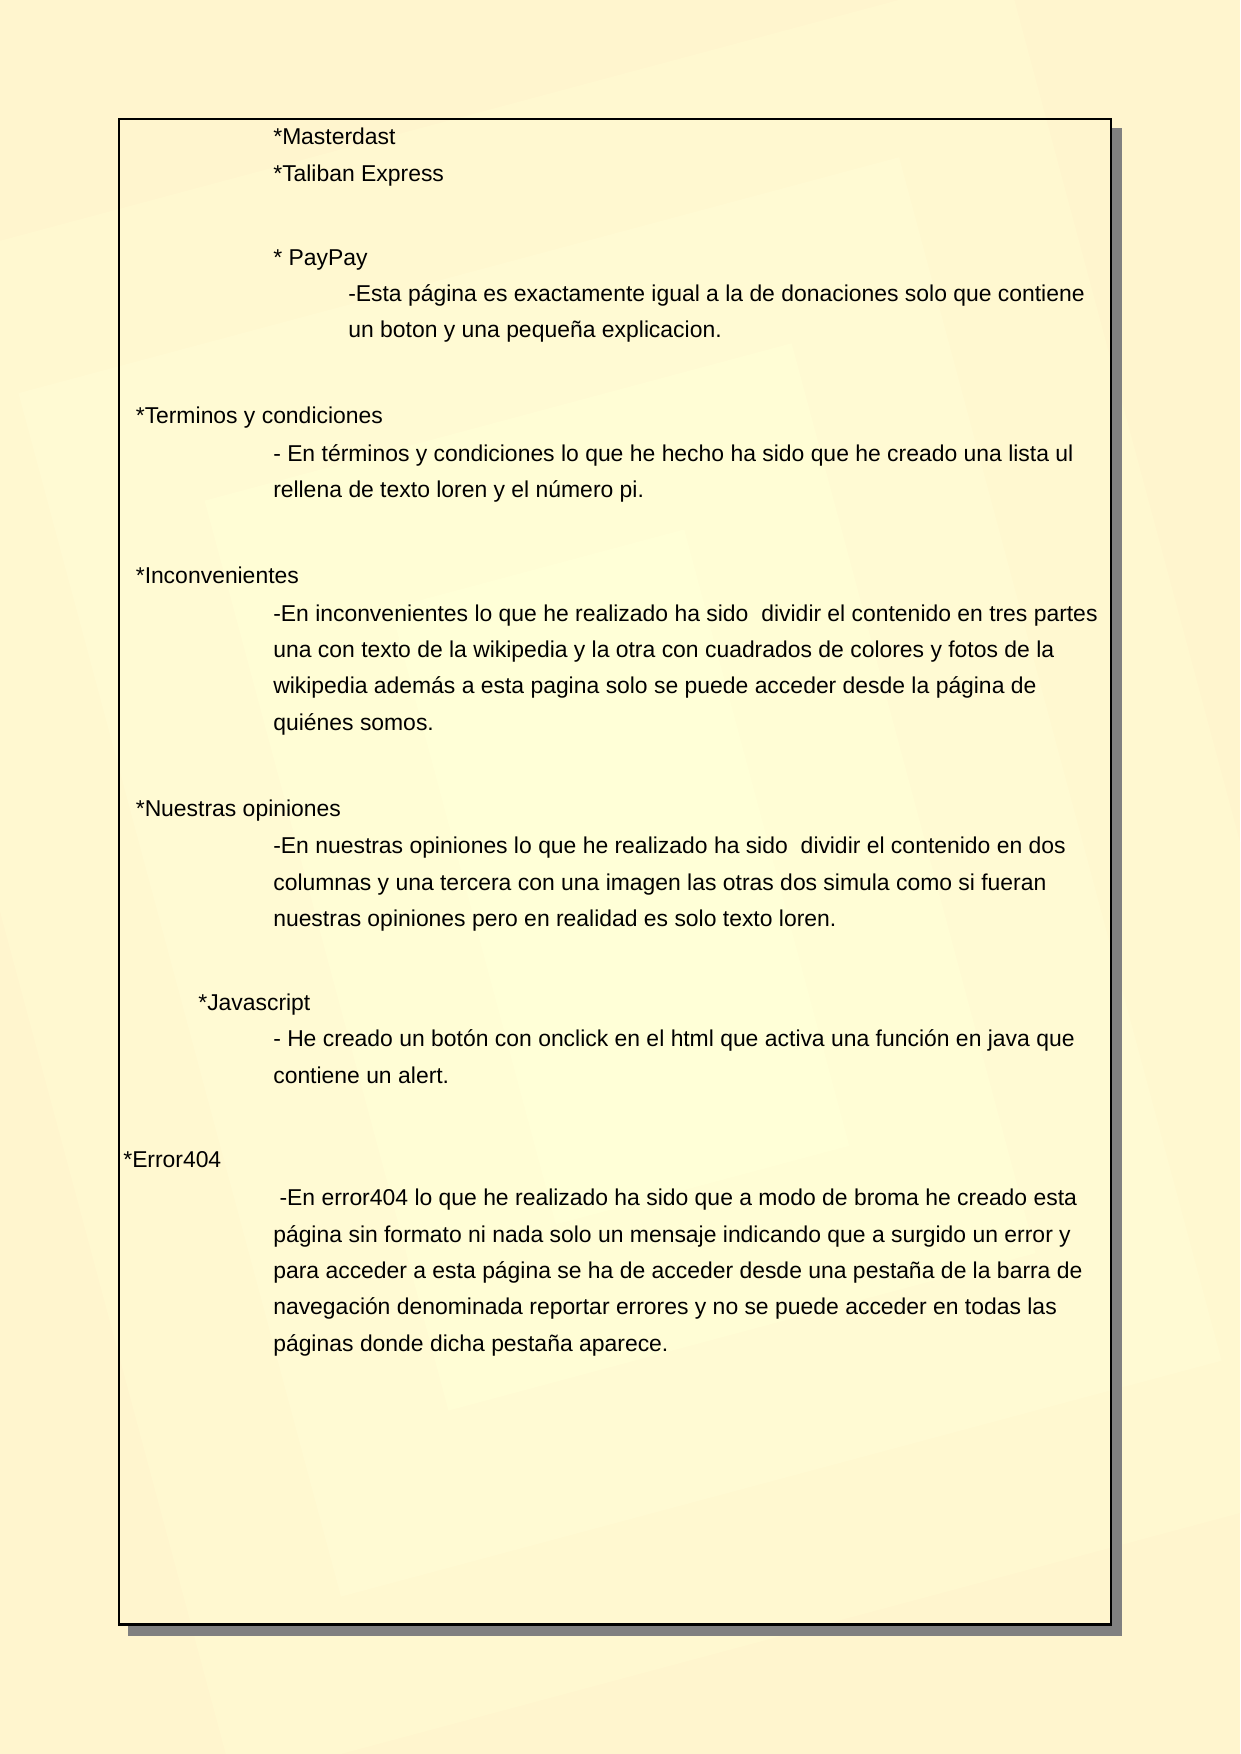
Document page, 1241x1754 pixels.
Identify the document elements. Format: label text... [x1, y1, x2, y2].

text *Javascript [123, 989, 1107, 1015]
text -Esta página es exactamente igual a la de donaciones solo que contiene un boton y una pequeña explicacion. [348, 280, 1107, 342]
text - He creado un botón con onclick en el html que activa una función en java que contiene un alert. [273, 1025, 1107, 1088]
text -En nuestras opiniones lo que he realizado ha sido dividir el contenido en dos columnas y una tercera con una imagen las otras dos simula como si fueran nuestras opiniones pero en realidad es solo texto loren. [273, 832, 1107, 931]
text *Error404 [123, 1146, 1107, 1172]
text -En inconvenientes lo que he realizado ha sido dividir el contenido en tres partes una con texto de la wikipedia y la otra con cuadrados de colores y fotos de la wikipedia además a esta pagina solo se puede acceder desde la página de quiénes somos. [273, 599, 1107, 735]
text - En términos y condiciones lo que he hecho ha sido que he creado una lista ul rellena de texto loren y el número pi. [273, 440, 1107, 502]
text *Inconvenientes [123, 560, 1107, 589]
text *Taliban Express [273, 159, 1107, 186]
text *Nuestras opiniones [123, 793, 1107, 821]
text -En error404 lo que he realizado ha sido que a modo de broma he creado esta página sin formato ni nada solo un mensaje indicando que a surgido un error y para acceder a esta página se ha de acceder desde una pestaña de la barra de navegación denominada reportar errores y no se puede acceder en todas las páginas donde dicha pestaña aparece. [273, 1182, 1107, 1356]
text * PayPay [273, 243, 1107, 270]
text *Terminos y condiciones [123, 400, 1107, 429]
text *Masterdast [273, 123, 1107, 149]
